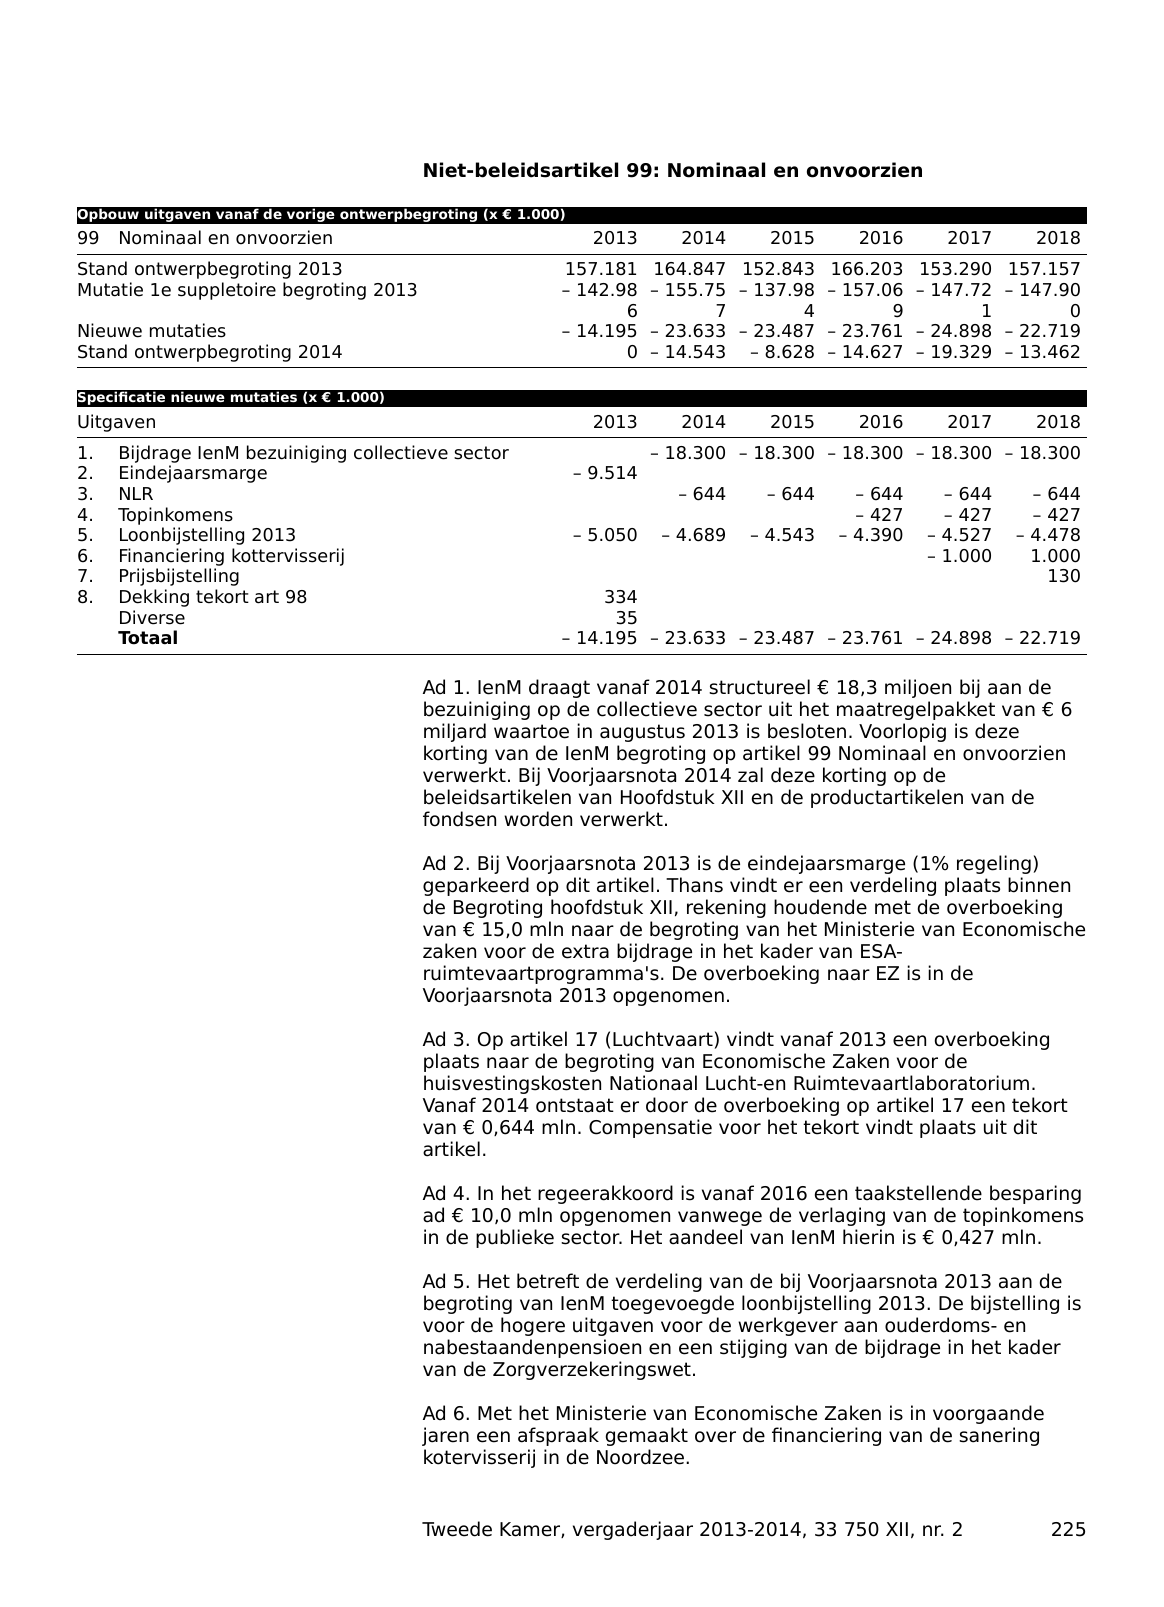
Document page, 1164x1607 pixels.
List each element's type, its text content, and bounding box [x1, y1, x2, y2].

table_cell [821, 463, 909, 484]
table_cell – 23.761 [821, 628, 909, 653]
text Ad 2. Bij Voorjaarsnota 2013 is de eindejaarsmarge (1% regeling) geparkeerd op dit artikel. Thans vindt er een verdeling plaats binnen de Begroting hoofdstuk XII, rekening houdende met de overboeking van € 15,0 mln naar de begroting van het Ministerie van Economische zaken voor de extra bijdrage in het kader van ESA-ruimtevaartprogramma's. De overboeking naar EZ is in de Voorjaarsnota 2013 opgenomen. [422, 853, 1087, 1007]
table_cell 2018 [998, 224, 1087, 254]
table_cell – 14.195 [555, 628, 644, 653]
subtitle Niet-beleidsartikel 99: Nominaal en onvoorzien [422, 160, 1087, 182]
table_cell – 147.900 [998, 280, 1087, 321]
table_cell 334 [555, 587, 644, 608]
table_cell 2. [77, 463, 112, 484]
table_cell – 142.986 [555, 280, 644, 321]
table_cell 2015 [732, 224, 821, 254]
text Ad 6. Met het Ministerie van Economische Zaken is in voorgaande jaren een afspraak gemaakt over de financiering van de sanering kotervisserij in de Noordzee. [422, 1403, 1087, 1469]
text Ad 1. IenM draagt vanaf 2014 structureel € 18,3 miljoen bij aan de bezuiniging op de collectieve sector uit het maatregelpakket van € 6 miljard waartoe in augustus 2013 is besloten. Voorlopig is deze korting van de IenM begroting op artikel 99 Nominaal en onvoorzien verwerkt. Bij Voorjaarsnota 2014 zal deze korting op de beleidsartikelen van Hoofdstuk XII en de productartikelen van de fondsen worden verwerkt. [422, 677, 1087, 831]
table_cell 2017 [909, 224, 998, 254]
table_cell – 155.757 [644, 280, 732, 321]
table_cell [909, 566, 998, 587]
table_cell [732, 566, 821, 587]
table_cell Uitgaven [77, 407, 555, 437]
table_cell 2013 [555, 407, 644, 437]
table_cell – 427 [821, 505, 909, 525]
table_cell Stand ontwerpbegroting 2014 [77, 342, 555, 367]
table_cell [909, 608, 998, 628]
table_cell – 8.628 [732, 342, 821, 367]
table_cell – 18.300 [732, 438, 821, 463]
table_cell [644, 546, 732, 566]
table_cell 3. [77, 484, 112, 504]
table_cell – 23.633 [644, 628, 732, 653]
table_cell Bijdrage IenM bezuiniging collectieve sector [112, 438, 555, 463]
table_cell – 427 [998, 505, 1087, 525]
table_cell [732, 463, 821, 484]
table_cell [909, 587, 998, 608]
table_cell – 14.627 [821, 342, 909, 367]
table_cell – 22.719 [998, 321, 1087, 342]
table_cell 152.843 [732, 255, 821, 280]
table_cell – 4.689 [644, 525, 732, 546]
table_cell [77, 628, 112, 653]
table_cell [821, 587, 909, 608]
table_cell – 644 [909, 484, 998, 504]
table_cell – 147.721 [909, 280, 998, 321]
table_cell [555, 566, 644, 587]
table_cell [998, 463, 1087, 484]
table_cell [998, 587, 1087, 608]
table_cell – 4.478 [998, 525, 1087, 546]
text Ad 4. In het regeerakkoord is vanaf 2016 een taakstellende besparing ad € 10,0 mln opgenomen vanwege de verlaging van de topinkomens in de publieke sector. Het aandeel van IenM hierin is € 0,427 mln. [422, 1183, 1087, 1249]
text Ad 3. Op artikel 17 (Luchtvaart) vindt vanaf 2013 een overboeking plaats naar de begroting van Economische Zaken voor de huisvestingskosten Nationaal Lucht-en Ruimtevaartlaboratorium. Vanaf 2014 ontstaat er door de overboeking op artikel 17 een tekort van € 0,644 mln. Compensatie voor het tekort vindt plaats uit dit artikel. [422, 1029, 1087, 1161]
table_cell 5. [77, 525, 112, 546]
text Ad 5. Het betreft de verdeling van de bij Voorjaarsnota 2013 aan de begroting van IenM toegevoegde loonbijstelling 2013. De bijstelling is voor de hogere uitgaven voor de werkgever aan ouderdoms- en nabestaandenpensioen en een stijging van de bijdrage in het kader van de Zorgverzekeringswet. [422, 1271, 1087, 1381]
table_cell 2013 [555, 224, 644, 254]
table_cell NLR [112, 484, 555, 504]
table_cell Totaal [112, 628, 555, 653]
table_cell 1.000 [998, 546, 1087, 566]
table_cell – 24.898 [909, 628, 998, 653]
table_cell 153.290 [909, 255, 998, 280]
table_cell – 644 [644, 484, 732, 504]
table_cell – 23.487 [732, 321, 821, 342]
table_cell 6. [77, 546, 112, 566]
table_cell – 14.543 [644, 342, 732, 367]
table_cell 157.157 [998, 255, 1087, 280]
table_cell – 137.984 [732, 280, 821, 321]
table_cell – 23.633 [644, 321, 732, 342]
table_cell [998, 608, 1087, 628]
table_cell Nominaal en onvoorzien [112, 224, 555, 254]
table_cell [821, 608, 909, 628]
table_cell – 14.195 [555, 321, 644, 342]
table_cell – 23.761 [821, 321, 909, 342]
table_cell 2014 [644, 407, 732, 437]
table_cell Mutatie 1e suppletoire begroting 2013 [77, 280, 555, 321]
table_cell – 18.300 [644, 438, 732, 463]
table_cell Loonbijstelling 2013 [112, 525, 555, 546]
table_cell 4. [77, 505, 112, 525]
table_cell Diverse [112, 608, 555, 628]
table_cell – 9.514 [555, 463, 644, 484]
table_cell – 644 [732, 484, 821, 504]
table_cell Dekking tekort art 98 [112, 587, 555, 608]
table_cell [77, 608, 112, 628]
table_cell Financiering kottervisserij [112, 546, 555, 566]
table_cell [732, 587, 821, 608]
table_cell Nieuwe mutaties [77, 321, 555, 342]
table_cell – 157.069 [821, 280, 909, 321]
table_cell – 4.543 [732, 525, 821, 546]
table_cell [644, 587, 732, 608]
table_cell 164.847 [644, 255, 732, 280]
table_cell 130 [998, 566, 1087, 587]
table_cell [644, 463, 732, 484]
table_cell Eindejaarsmarge [112, 463, 555, 484]
table_cell – 23.487 [732, 628, 821, 653]
table_cell 2015 [732, 407, 821, 437]
table_cell [555, 438, 644, 463]
table_cell 0 [555, 342, 644, 367]
table_cell 35 [555, 608, 644, 628]
table_cell [732, 505, 821, 525]
table_cell – 19.329 [909, 342, 998, 367]
table_cell [821, 566, 909, 587]
table_cell 166.203 [821, 255, 909, 280]
table_header Opbouw uitgaven vanaf de vorige ontwerpbegroting (x € 1.000) [77, 207, 1087, 223]
table_cell 1. [77, 438, 112, 463]
table_cell – 644 [821, 484, 909, 504]
table_cell 2016 [821, 407, 909, 437]
table_header Specificatie nieuwe mutaties (x € 1.000) [77, 390, 1087, 406]
table_cell [644, 505, 732, 525]
table_cell [732, 608, 821, 628]
table_cell – 1.000 [909, 546, 998, 566]
table_cell 8. [77, 587, 112, 608]
table_cell 2017 [909, 407, 998, 437]
table_cell [909, 463, 998, 484]
table_cell – 427 [909, 505, 998, 525]
table_cell [644, 566, 732, 587]
table_cell – 644 [998, 484, 1087, 504]
table_cell [821, 546, 909, 566]
table_cell – 18.300 [909, 438, 998, 463]
table_cell Topinkomens [112, 505, 555, 525]
table_cell [555, 484, 644, 504]
table_cell – 18.300 [821, 438, 909, 463]
table_cell 7. [77, 566, 112, 587]
table_cell [555, 546, 644, 566]
table_cell – 18.300 [998, 438, 1087, 463]
table_cell 157.181 [555, 255, 644, 280]
table_cell – 5.050 [555, 525, 644, 546]
table_cell Prijsbijstelling [112, 566, 555, 587]
table_cell 2016 [821, 224, 909, 254]
table_cell – 4.527 [909, 525, 998, 546]
table_cell 99 [77, 224, 112, 254]
table_cell – 24.898 [909, 321, 998, 342]
table_cell [732, 546, 821, 566]
table_cell – 4.390 [821, 525, 909, 546]
table_cell 2014 [644, 224, 732, 254]
table_cell 2018 [998, 407, 1087, 437]
table_cell [555, 505, 644, 525]
table_cell – 13.462 [998, 342, 1087, 367]
table_cell – 22.719 [998, 628, 1087, 653]
table_cell [644, 608, 732, 628]
table_cell Stand ontwerpbegroting 2013 [77, 255, 555, 280]
